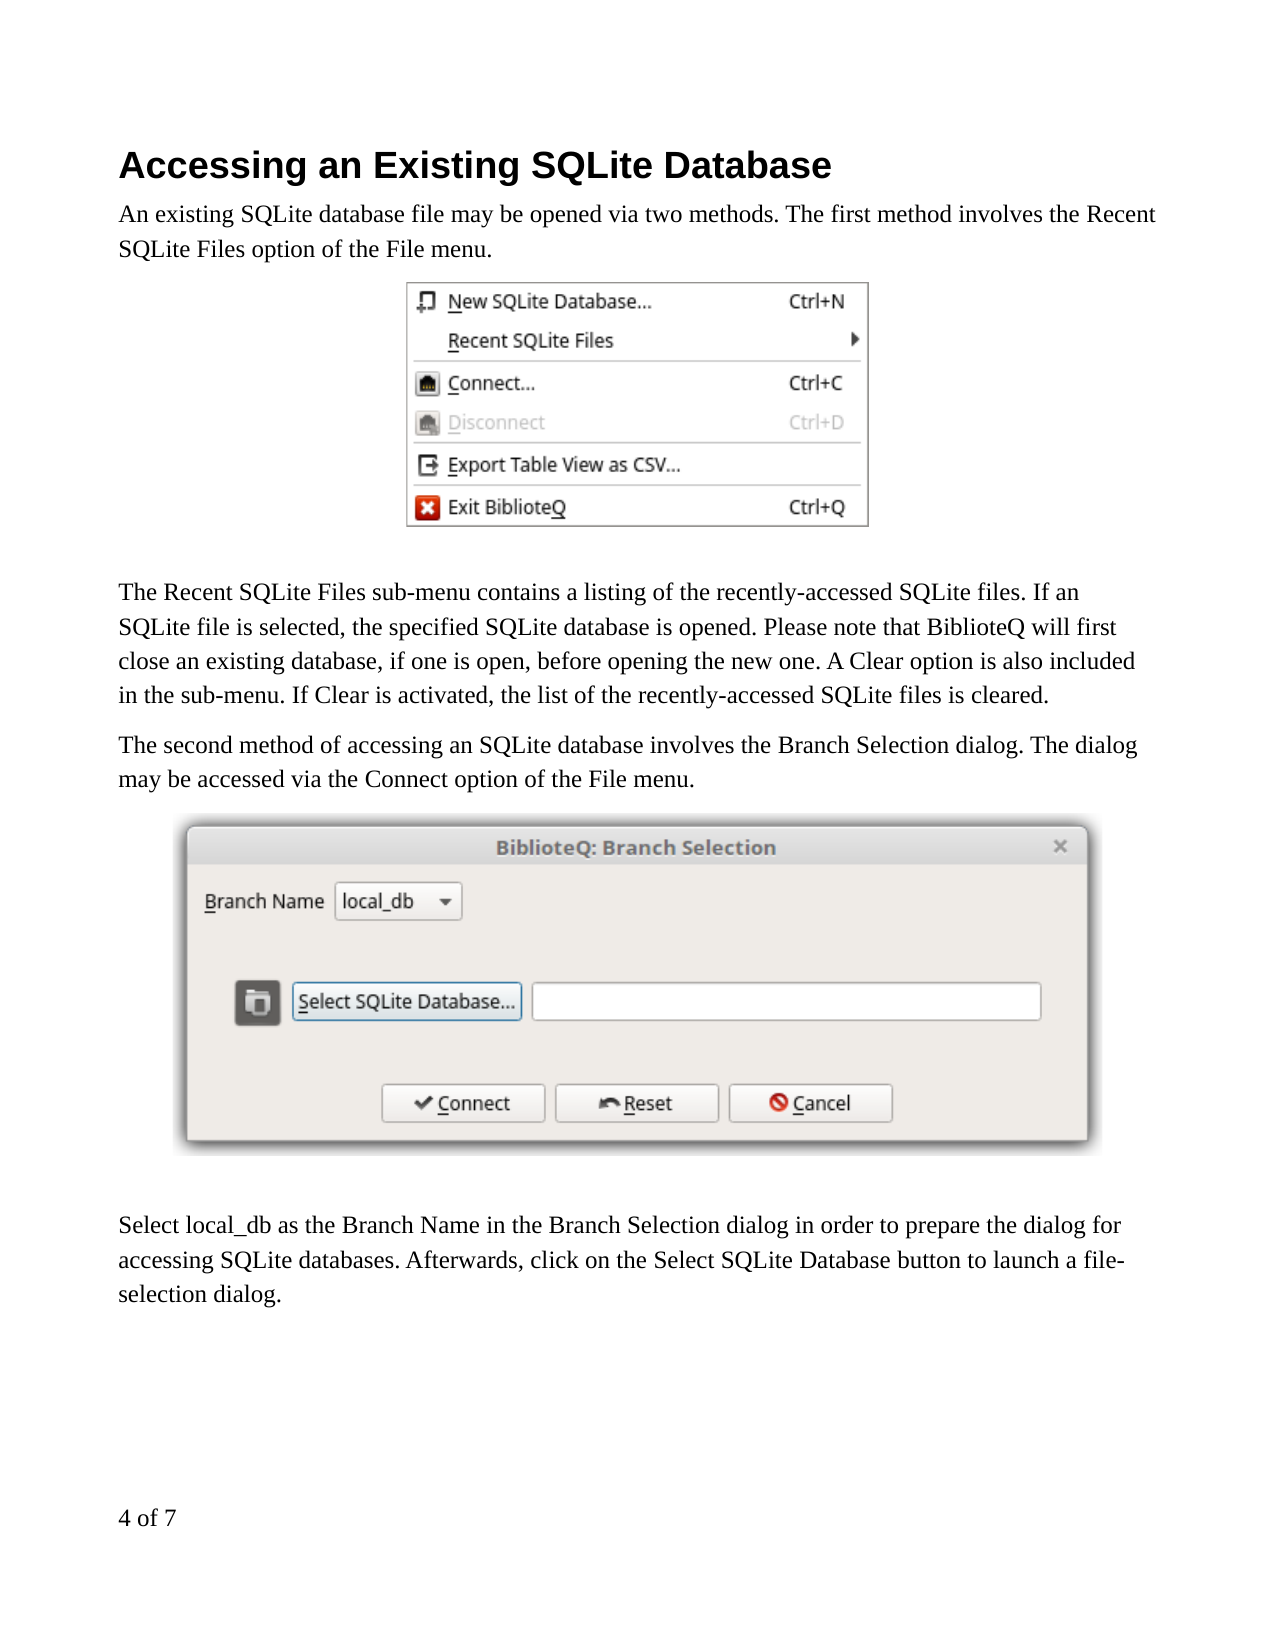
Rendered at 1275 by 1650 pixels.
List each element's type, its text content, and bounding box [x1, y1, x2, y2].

text The second method of accessing an SQLite database involves the Branch Selection dialog. The dialog may be accessed via the Connect option of the File menu. [118, 730, 1157, 793]
subtitle Accessing an Existing SQLite Database [118, 143, 1157, 187]
text An existing SQLite database file may be opened via two methods. The first method involves the Recent SQLite Files option of the File menu. [118, 199, 1157, 262]
text The Recent SQLite Files sub-menu contains a listing of the recently-accessed SQLite files. If an SQLite file is selected, the specified SQLite database is opened. Please note that BiblioteQ will first close an existing database, if one is open, before opening the new one. A Clear option is also included in the sub-menu. If Clear is activated, the list of the recently-accessed SQLite files is cleared. [118, 577, 1157, 709]
text Select local_db as the Branch Name in the Branch Selection dialog in order to prepare the dialog for accessing SQLite databases. Afterwards, click on the Select SQLite Database button to launch a file-selection dialog. [118, 1210, 1157, 1308]
picture [406, 282, 869, 527]
picture [172, 813, 1103, 1156]
